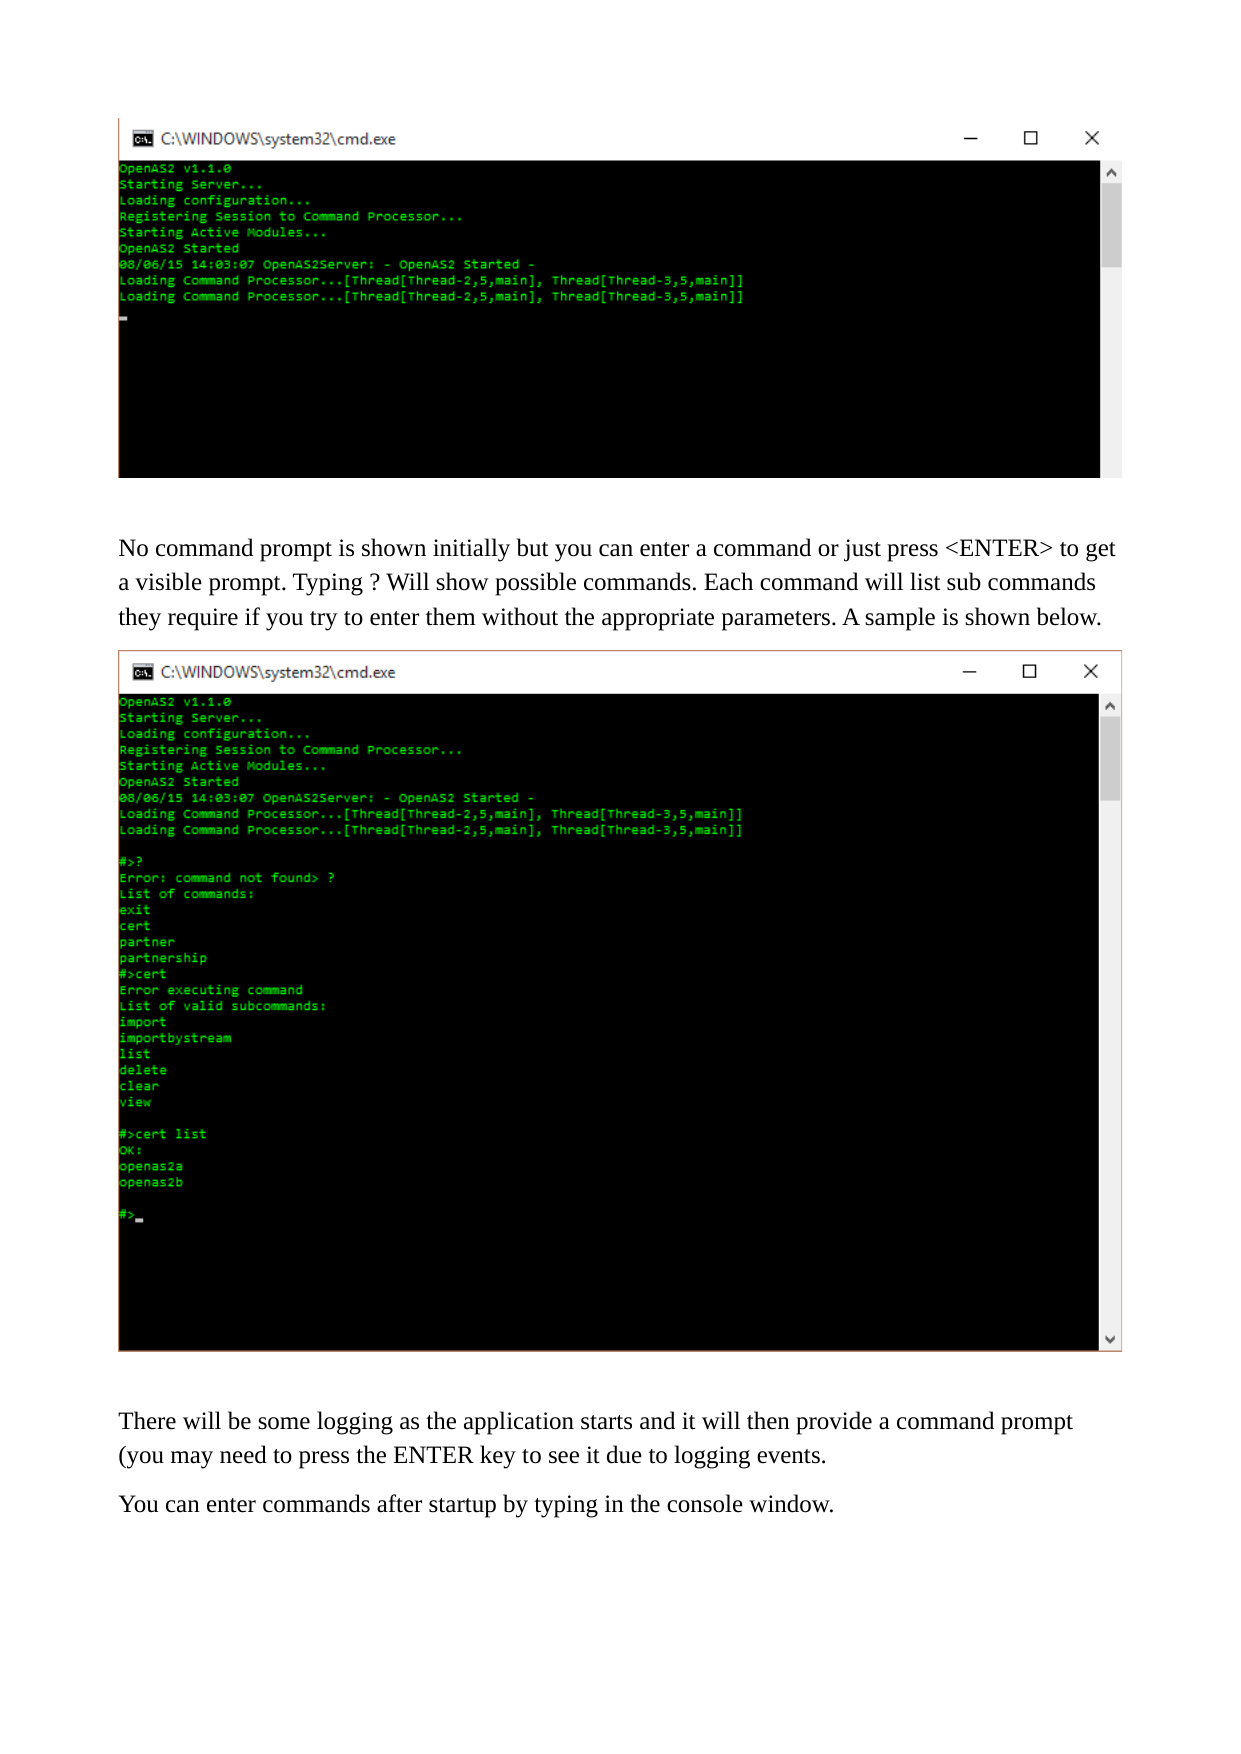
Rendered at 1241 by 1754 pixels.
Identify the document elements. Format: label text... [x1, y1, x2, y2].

text There will be some logging as the application starts and it will then provide a command prompt (you may need to press the ENTER key to see it due to logging events. [118, 1406, 1122, 1469]
picture [118, 650, 1123, 1352]
text No command prompt is shown initially but you can enter a command or just press <ENTER> to get a visible prompt. Typing ? Will show possible commands. Each command will list sub commands they require if you try to enter them without the appropriate parameters. A sample is shown below. [118, 533, 1122, 631]
text You can enter commands after startup by typing in the console window. [118, 1489, 1122, 1518]
picture [118, 118, 1123, 478]
